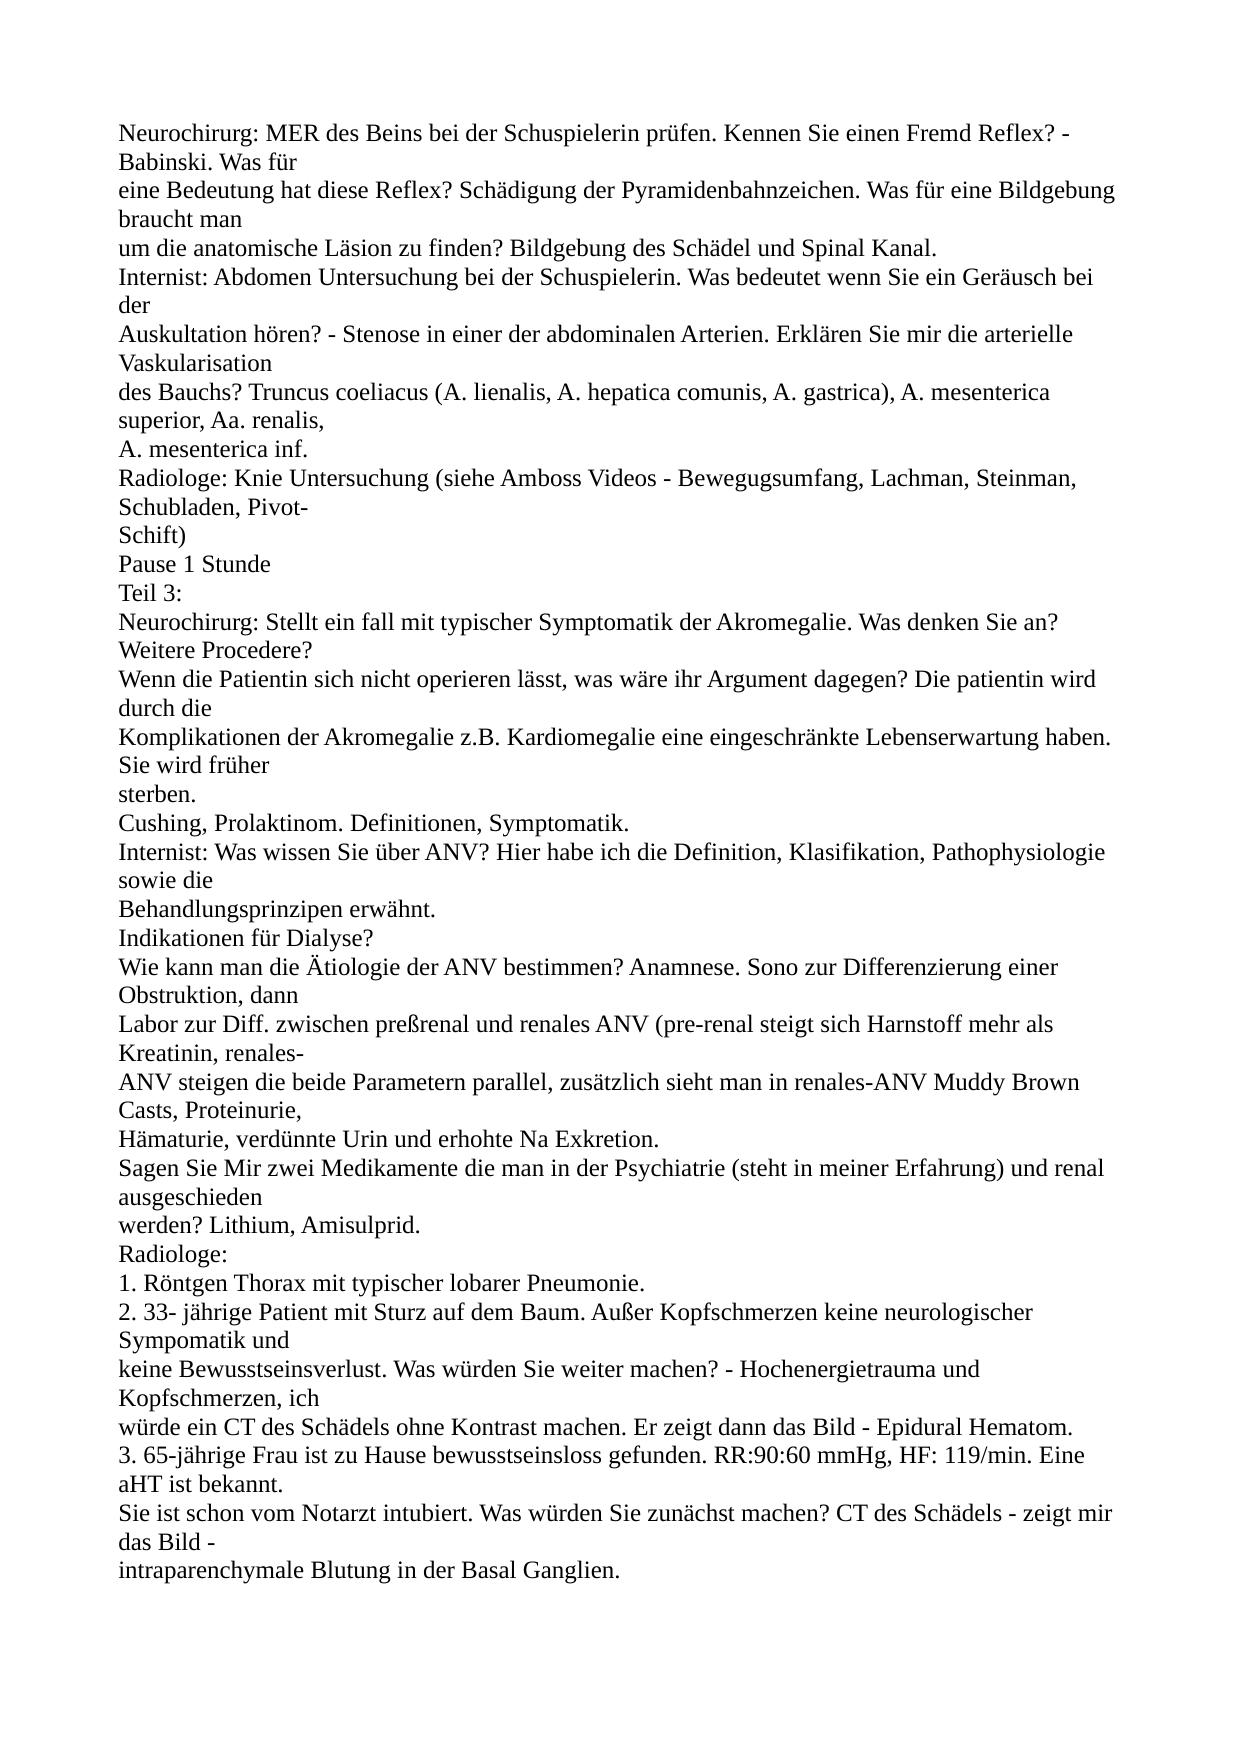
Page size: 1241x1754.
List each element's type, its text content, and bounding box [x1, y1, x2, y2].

text Komplikationen der Akromegalie z.B. Kardiomegalie eine eingeschränkte Lebenserwartung haben. Sie wird früher [118, 722, 1122, 779]
text Neurochirurg: Stellt ein fall mit typischer Symptomatik der Akromegalie. Was denken Sie an? Weitere Procedere? [118, 607, 1122, 664]
text Labor zur Diff. zwischen preßrenal und renales ANV (pre-renal steigt sich Harnstoff mehr als Kreatinin, renales- [118, 1009, 1122, 1067]
text Pause 1 Stunde [118, 549, 1122, 578]
text würde ein CT des Schädels ohne Kontrast machen. Er zeigt dann das Bild - Epidural Hematom. [118, 1412, 1122, 1441]
text keine Bewusstseinsverlust. Was würden Sie weiter machen? - Hochenergietrauma und Kopfschmerzen, ich [118, 1354, 1122, 1412]
text Schift) [118, 521, 1122, 549]
text 3. 65-jährige Frau ist zu Hause bewusstseinsloss gefunden. RR:90:60 mmHg, HF: 119/min. Eine aHT ist bekannt. [118, 1441, 1122, 1498]
text Neurochirurg: MER des Beins bei der Schuspielerin prüfen. Kennen Sie einen Fremd Reflex? - Babinski. Was für [118, 118, 1122, 176]
text intraparenchymale Blutung in der Basal Ganglien. [118, 1556, 1122, 1584]
text Radiologe: Knie Untersuchung (siehe Amboss Videos - Bewegugsumfang, Lachman, Steinman, Schubladen, Pivot- [118, 463, 1122, 521]
text A. mesenterica inf. [118, 434, 1122, 463]
text Auskultation hören? - Stenose in einer der abdominalen Arterien. Erklären Sie mir die arterielle Vaskularisation [118, 319, 1122, 377]
text Indikationen für Dialyse? [118, 923, 1122, 952]
text 1. Röntgen Thorax mit typischer lobarer Pneumonie. [118, 1268, 1122, 1297]
text des Bauchs? Truncus coeliacus (A. lienalis, A. hepatica comunis, A. gastrica), A. mesenterica superior, Aa. renalis, [118, 377, 1122, 434]
text Teil 3: [118, 578, 1122, 607]
text Cushing, Prolaktinom. Definitionen, Symptomatik. [118, 808, 1122, 837]
text Radiologe: [118, 1239, 1122, 1268]
text Hämaturie, verdünnte Urin und erhohte Na Exkretion. [118, 1124, 1122, 1153]
text eine Bedeutung hat diese Reflex? Schädigung der Pyramidenbahnzeichen. Was für eine Bildgebung braucht man [118, 176, 1122, 233]
text werden? Lithium, Amisulprid. [118, 1211, 1122, 1239]
text Wie kann man die Ätiologie der ANV bestimmen? Anamnese. Sono zur Differenzierung einer Obstruktion, dann [118, 952, 1122, 1009]
text Sie ist schon vom Notarzt intubiert. Was würden Sie zunächst machen? CT des Schädels - zeigt mir das Bild - [118, 1498, 1122, 1556]
text Wenn die Patientin sich nicht operieren lässt, was wäre ihr Argument dagegen? Die patientin wird durch die [118, 664, 1122, 722]
text Behandlungsprinzipen erwähnt. [118, 894, 1122, 923]
text ANV steigen die beide Parametern parallel, zusätzlich sieht man in renales-ANV Muddy Brown Casts, Proteinurie, [118, 1067, 1122, 1124]
text sterben. [118, 779, 1122, 808]
text 2. 33- jährige Patient mit Sturz auf dem Baum. Außer Kopfschmerzen keine neurologischer Sympomatik und [118, 1297, 1122, 1354]
text um die anatomische Läsion zu finden? Bildgebung des Schädel und Spinal Kanal. [118, 233, 1122, 262]
text Internist: Abdomen Untersuchung bei der Schuspielerin. Was bedeutet wenn Sie ein Geräusch bei der [118, 262, 1122, 319]
text Sagen Sie Mir zwei Medikamente die man in der Psychiatrie (steht in meiner Erfahrung) und renal ausgeschieden [118, 1153, 1122, 1211]
text Internist: Was wissen Sie über ANV? Hier habe ich die Definition, Klasifikation, Pathophysiologie sowie die [118, 837, 1122, 894]
